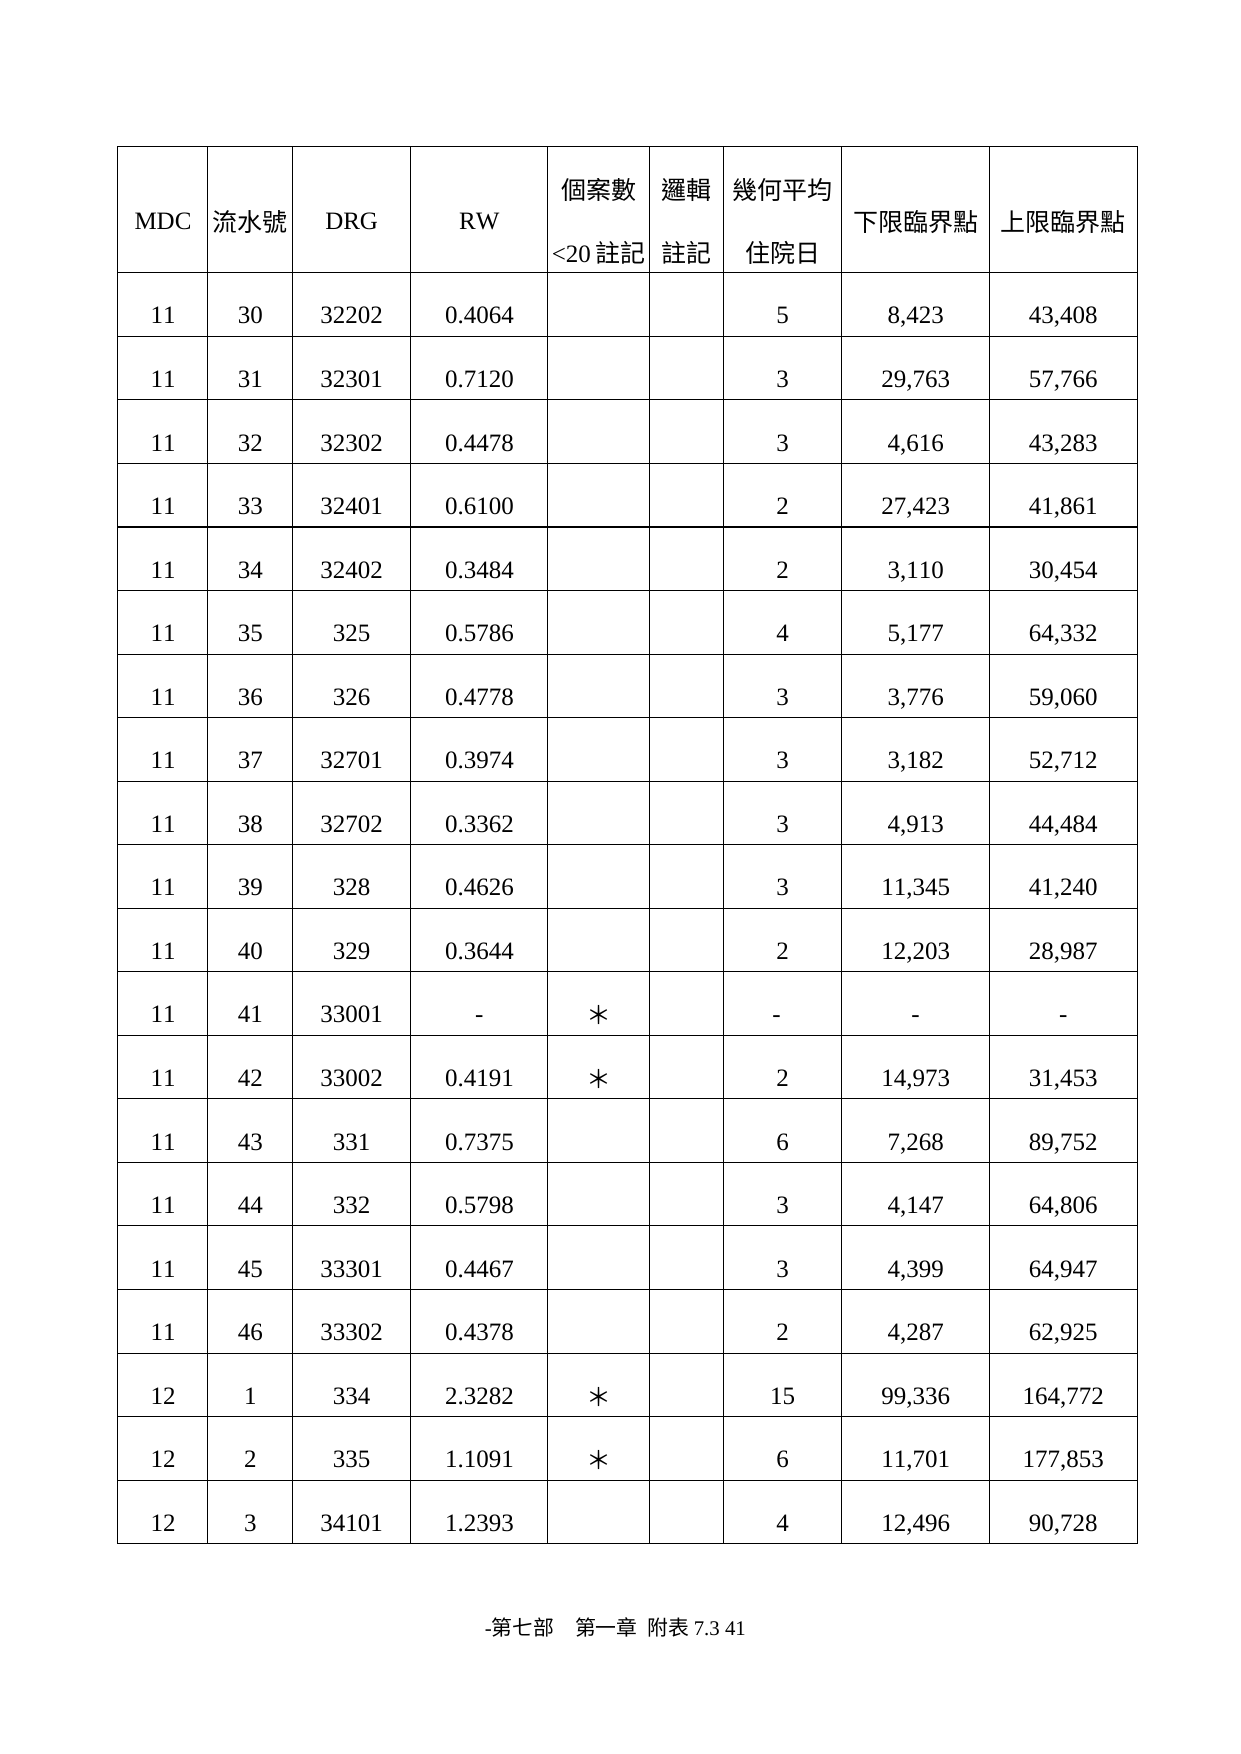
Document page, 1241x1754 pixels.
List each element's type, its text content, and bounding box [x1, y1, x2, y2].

table_cell [548, 1290, 649, 1352]
table_cell 0.4064 [411, 273, 547, 336]
table_cell 12 [118, 1354, 207, 1416]
table_cell 30 [208, 273, 292, 336]
table_cell 3 [724, 400, 841, 463]
table_cell [548, 1099, 649, 1162]
table_cell [548, 1163, 649, 1225]
table_cell [650, 400, 723, 463]
table_cell [650, 782, 723, 844]
table_cell 332 [293, 1163, 410, 1225]
table_cell 30,454 [990, 528, 1137, 590]
table_cell 32701 [293, 718, 410, 781]
table_cell 52,712 [990, 718, 1137, 781]
table_header 個案數<20註記 [548, 147, 649, 272]
table_header 流水號 [208, 147, 292, 272]
table_cell 31,453 [990, 1036, 1137, 1098]
table_header 下限臨界點 [842, 147, 989, 272]
table_cell 11 [118, 972, 207, 1035]
table_cell [548, 1226, 649, 1289]
table_cell 35 [208, 591, 292, 653]
table_cell 3 [724, 1163, 841, 1225]
table_cell [650, 718, 723, 781]
table_cell 0.5798 [411, 1163, 547, 1225]
table_cell 2 [724, 528, 841, 590]
table_cell 2.3282 [411, 1354, 547, 1416]
table_cell 40 [208, 909, 292, 971]
table_cell 33302 [293, 1290, 410, 1352]
table_cell 11,701 [842, 1417, 989, 1479]
table_cell 62,925 [990, 1290, 1137, 1352]
table_cell 28,987 [990, 909, 1137, 971]
table_cell 4 [724, 1481, 841, 1543]
table_cell [548, 1481, 649, 1543]
table_cell 0.4626 [411, 845, 547, 908]
table_cell 0.3974 [411, 718, 547, 781]
table_cell 0.4378 [411, 1290, 547, 1352]
table_header MDC [118, 147, 207, 272]
table_cell - [842, 972, 989, 1035]
table_cell [650, 337, 723, 399]
table_cell [548, 782, 649, 844]
table_cell 3 [724, 337, 841, 399]
table_cell [548, 464, 649, 526]
table_cell 8,423 [842, 273, 989, 336]
table_cell 0.3484 [411, 528, 547, 590]
table_header RW [411, 147, 547, 272]
table_cell 32302 [293, 400, 410, 463]
table_cell 11 [118, 655, 207, 717]
table_cell 328 [293, 845, 410, 908]
table_cell [650, 655, 723, 717]
table_cell 5,177 [842, 591, 989, 653]
table_cell 3,110 [842, 528, 989, 590]
table_cell [650, 909, 723, 971]
table_cell 34101 [293, 1481, 410, 1543]
table_cell [548, 528, 649, 590]
table_cell 41,861 [990, 464, 1137, 526]
table_cell 4,287 [842, 1290, 989, 1352]
table_cell 64,332 [990, 591, 1137, 653]
table_cell 329 [293, 909, 410, 971]
table_cell [650, 1099, 723, 1162]
table_cell 4,399 [842, 1226, 989, 1289]
table_cell 0.4478 [411, 400, 547, 463]
table_cell 11 [118, 718, 207, 781]
table_cell 11 [118, 464, 207, 526]
table_cell 334 [293, 1354, 410, 1416]
table_cell [650, 1481, 723, 1543]
table_cell 3 [724, 655, 841, 717]
table_cell [650, 273, 723, 336]
table_cell 3 [208, 1481, 292, 1543]
table_cell 4 [724, 591, 841, 653]
table_cell [548, 400, 649, 463]
table_cell 39 [208, 845, 292, 908]
table_cell 12,203 [842, 909, 989, 971]
table_cell 64,947 [990, 1226, 1137, 1289]
table_cell [548, 718, 649, 781]
table_cell 38 [208, 782, 292, 844]
table_cell ＊ [548, 1354, 649, 1416]
table_cell 11 [118, 273, 207, 336]
table_cell [650, 1354, 723, 1416]
table_cell 2 [724, 1290, 841, 1352]
table_header 幾何平均 住院日 [724, 147, 841, 272]
table_cell 11 [118, 528, 207, 590]
table_cell 0.6100 [411, 464, 547, 526]
table_cell 3 [724, 718, 841, 781]
table_cell ＊ [548, 1036, 649, 1098]
table_cell [548, 655, 649, 717]
table_cell 2 [724, 909, 841, 971]
table_cell 33 [208, 464, 292, 526]
table_cell 44,484 [990, 782, 1137, 844]
table_cell [650, 1290, 723, 1352]
table_cell 5 [724, 273, 841, 336]
table_cell - [990, 972, 1137, 1035]
table_cell 31 [208, 337, 292, 399]
table_cell - [411, 972, 547, 1035]
table_cell 326 [293, 655, 410, 717]
table_cell 2 [724, 464, 841, 526]
table_cell 11 [118, 909, 207, 971]
table_cell 11 [118, 845, 207, 908]
table_cell 1 [208, 1354, 292, 1416]
table_cell ＊ [548, 972, 649, 1035]
table_cell 177,853 [990, 1417, 1137, 1479]
table_cell 6 [724, 1417, 841, 1479]
table_cell 11 [118, 1290, 207, 1352]
table_cell [548, 845, 649, 908]
table_cell [650, 972, 723, 1035]
table_cell [548, 337, 649, 399]
table_cell 45 [208, 1226, 292, 1289]
table_cell ＊ [548, 1417, 649, 1479]
table_cell 6 [724, 1099, 841, 1162]
table_cell 1.2393 [411, 1481, 547, 1543]
table_cell - [724, 972, 841, 1035]
table_cell [650, 845, 723, 908]
table_cell 43 [208, 1099, 292, 1162]
table_cell 32 [208, 400, 292, 463]
table_cell 33001 [293, 972, 410, 1035]
table_cell 2 [208, 1417, 292, 1479]
table_header 上限臨界點 [990, 147, 1137, 272]
table_cell 37 [208, 718, 292, 781]
table_cell [650, 1226, 723, 1289]
table_cell 29,763 [842, 337, 989, 399]
table_cell 32301 [293, 337, 410, 399]
table_cell 11 [118, 1163, 207, 1225]
table_cell 12 [118, 1481, 207, 1543]
table_cell 3 [724, 782, 841, 844]
table_cell [650, 1036, 723, 1098]
table_cell 335 [293, 1417, 410, 1479]
table_cell 325 [293, 591, 410, 653]
table_cell 33002 [293, 1036, 410, 1098]
table_cell 34 [208, 528, 292, 590]
table_cell 0.7375 [411, 1099, 547, 1162]
table_cell 3 [724, 1226, 841, 1289]
table_cell 64,806 [990, 1163, 1137, 1225]
table_cell 43,283 [990, 400, 1137, 463]
table_cell 14,973 [842, 1036, 989, 1098]
table_cell 43,408 [990, 273, 1137, 336]
table_cell [650, 591, 723, 653]
table_cell 44 [208, 1163, 292, 1225]
table_cell 11 [118, 337, 207, 399]
table_cell 11 [118, 400, 207, 463]
table_cell 32702 [293, 782, 410, 844]
table_cell 7,268 [842, 1099, 989, 1162]
table_cell 27,423 [842, 464, 989, 526]
table_cell 41,240 [990, 845, 1137, 908]
table_cell 12,496 [842, 1481, 989, 1543]
table_cell 32402 [293, 528, 410, 590]
table_cell 99,336 [842, 1354, 989, 1416]
table_header DRG [293, 147, 410, 272]
table_cell 0.5786 [411, 591, 547, 653]
table_cell 0.3644 [411, 909, 547, 971]
table_cell 15 [724, 1354, 841, 1416]
table_cell 11,345 [842, 845, 989, 908]
table_cell 32401 [293, 464, 410, 526]
table_cell 36 [208, 655, 292, 717]
table_cell [548, 591, 649, 653]
table_cell 11 [118, 1226, 207, 1289]
table_cell [650, 1417, 723, 1479]
table_cell 0.4467 [411, 1226, 547, 1289]
table_cell 11 [118, 1036, 207, 1098]
table_cell 3,182 [842, 718, 989, 781]
table_cell 0.7120 [411, 337, 547, 399]
table_cell 46 [208, 1290, 292, 1352]
table_cell 3,776 [842, 655, 989, 717]
table_cell 331 [293, 1099, 410, 1162]
table_cell 90,728 [990, 1481, 1137, 1543]
table_cell 0.4778 [411, 655, 547, 717]
table_cell 33301 [293, 1226, 410, 1289]
table_cell 3 [724, 845, 841, 908]
table_cell 4,616 [842, 400, 989, 463]
table_cell 0.4191 [411, 1036, 547, 1098]
table_cell 2 [724, 1036, 841, 1098]
table_cell 11 [118, 591, 207, 653]
table_cell [548, 909, 649, 971]
table_cell 11 [118, 782, 207, 844]
table_cell [650, 528, 723, 590]
table_cell 89,752 [990, 1099, 1137, 1162]
table_cell 32202 [293, 273, 410, 336]
table_cell [548, 273, 649, 336]
table_cell 41 [208, 972, 292, 1035]
table_cell [650, 464, 723, 526]
table_cell 0.3362 [411, 782, 547, 844]
table_cell 59,060 [990, 655, 1137, 717]
table_cell 164,772 [990, 1354, 1137, 1416]
table_header 邏輯 註記 [650, 147, 723, 272]
table_cell 57,766 [990, 337, 1137, 399]
table_cell 11 [118, 1099, 207, 1162]
table_cell 42 [208, 1036, 292, 1098]
table_cell 4,913 [842, 782, 989, 844]
table_cell 4,147 [842, 1163, 989, 1225]
table_cell 1.1091 [411, 1417, 547, 1479]
table_cell [650, 1163, 723, 1225]
table_cell 12 [118, 1417, 207, 1479]
